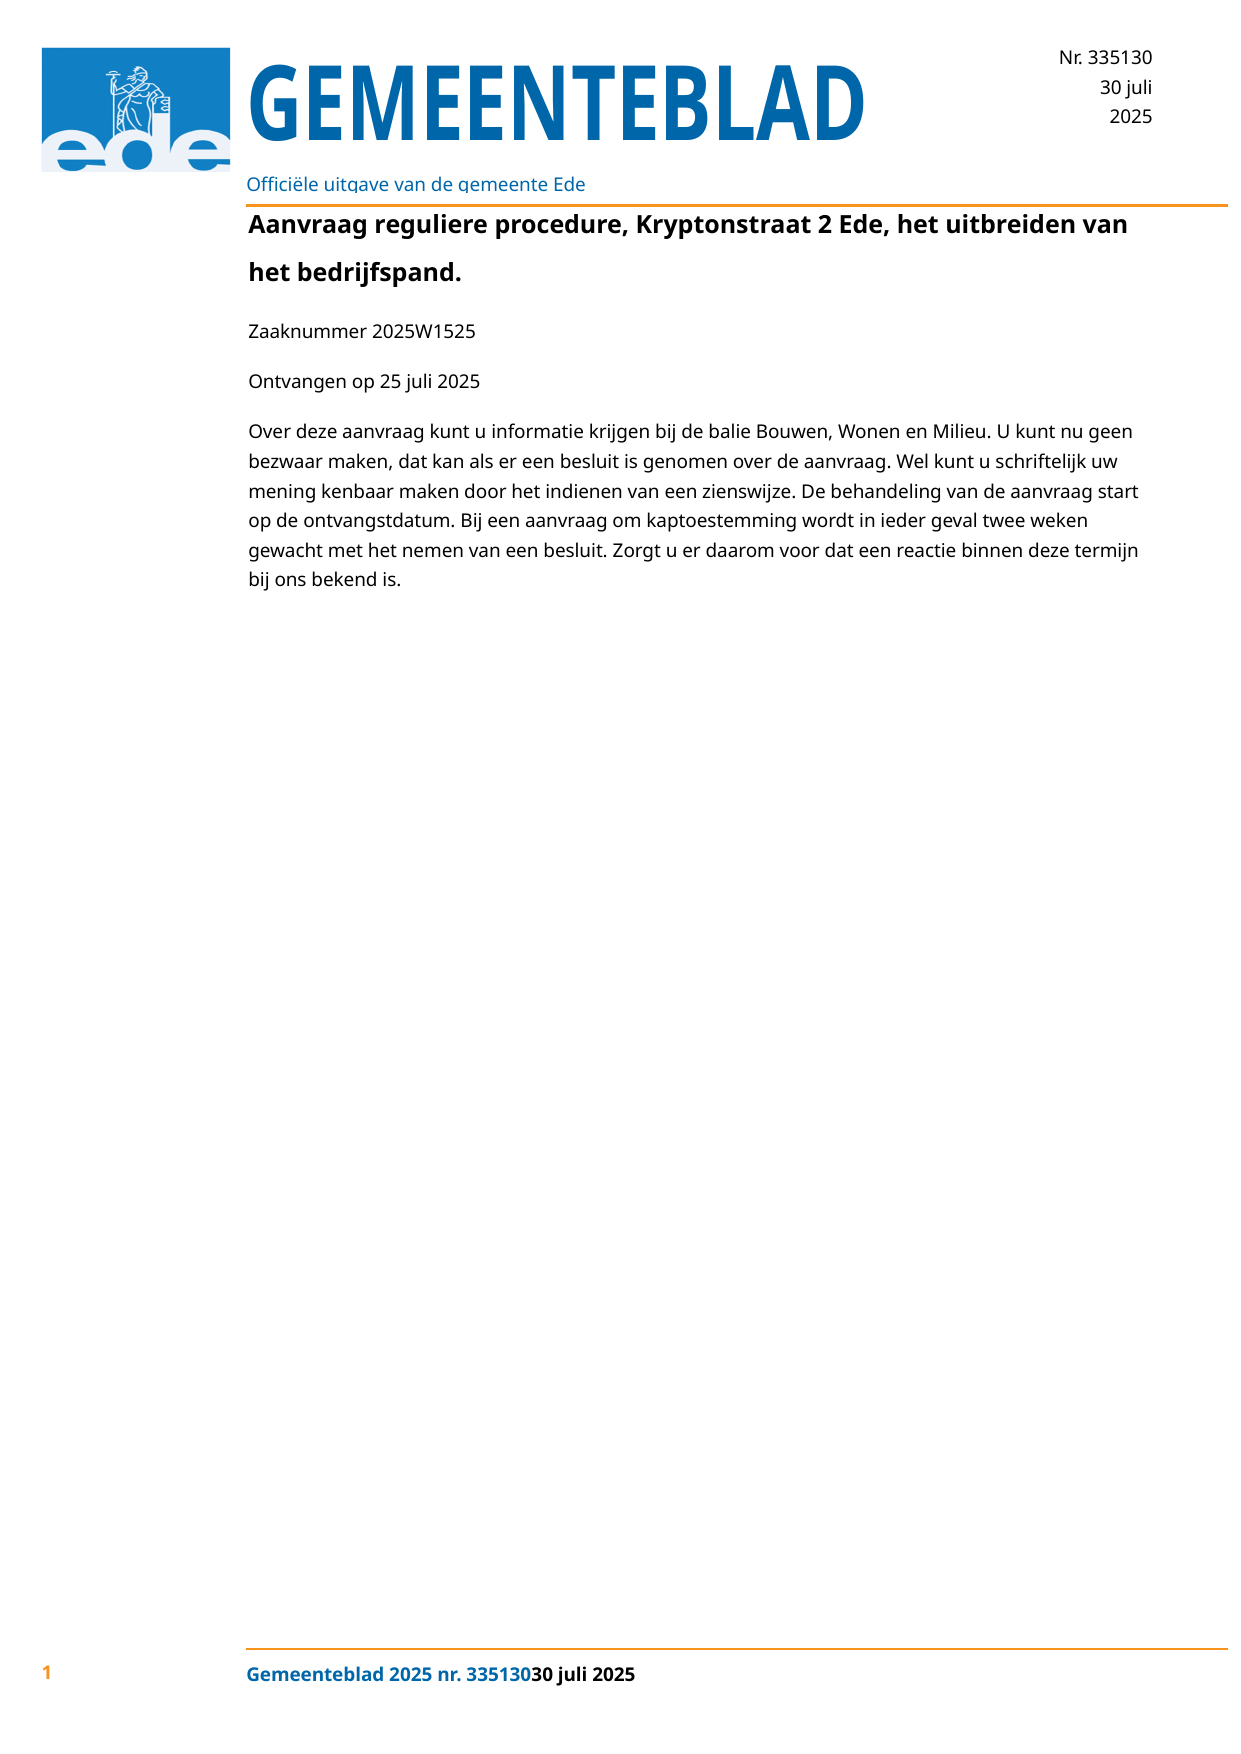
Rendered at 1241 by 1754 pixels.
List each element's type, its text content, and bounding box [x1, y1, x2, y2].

text Ontvangen op 25 juli 2025 [248, 368, 1152, 394]
text Zaaknummer 2025W1525 [248, 318, 1152, 344]
text Aanvraag reguliere procedure, Kryptonstraat 2 Ede, het uitbreiden van het bedrijfspand. [248, 207, 1152, 288]
text Over deze aanvraag kunt u informatie krijgen bij de balie Bouwen, Wonen en Milieu. U kunt nu geen bezwaar maken, dat kan als er een besluit is genomen over de aanvraag. Wel kunt u schriftelijk uw mening kenbaar maken door het indienen van een zienswijze. De behandeling van de aanvraag start op de ontvangstdatum. Bij een aanvraag om kaptoestemming wordt in ieder geval twee weken gewacht met het nemen van een besluit. Zorgt u er daarom voor dat een reactie binnen deze termijn bij ons bekend is. [248, 419, 1152, 592]
picture [41, 47, 231, 172]
